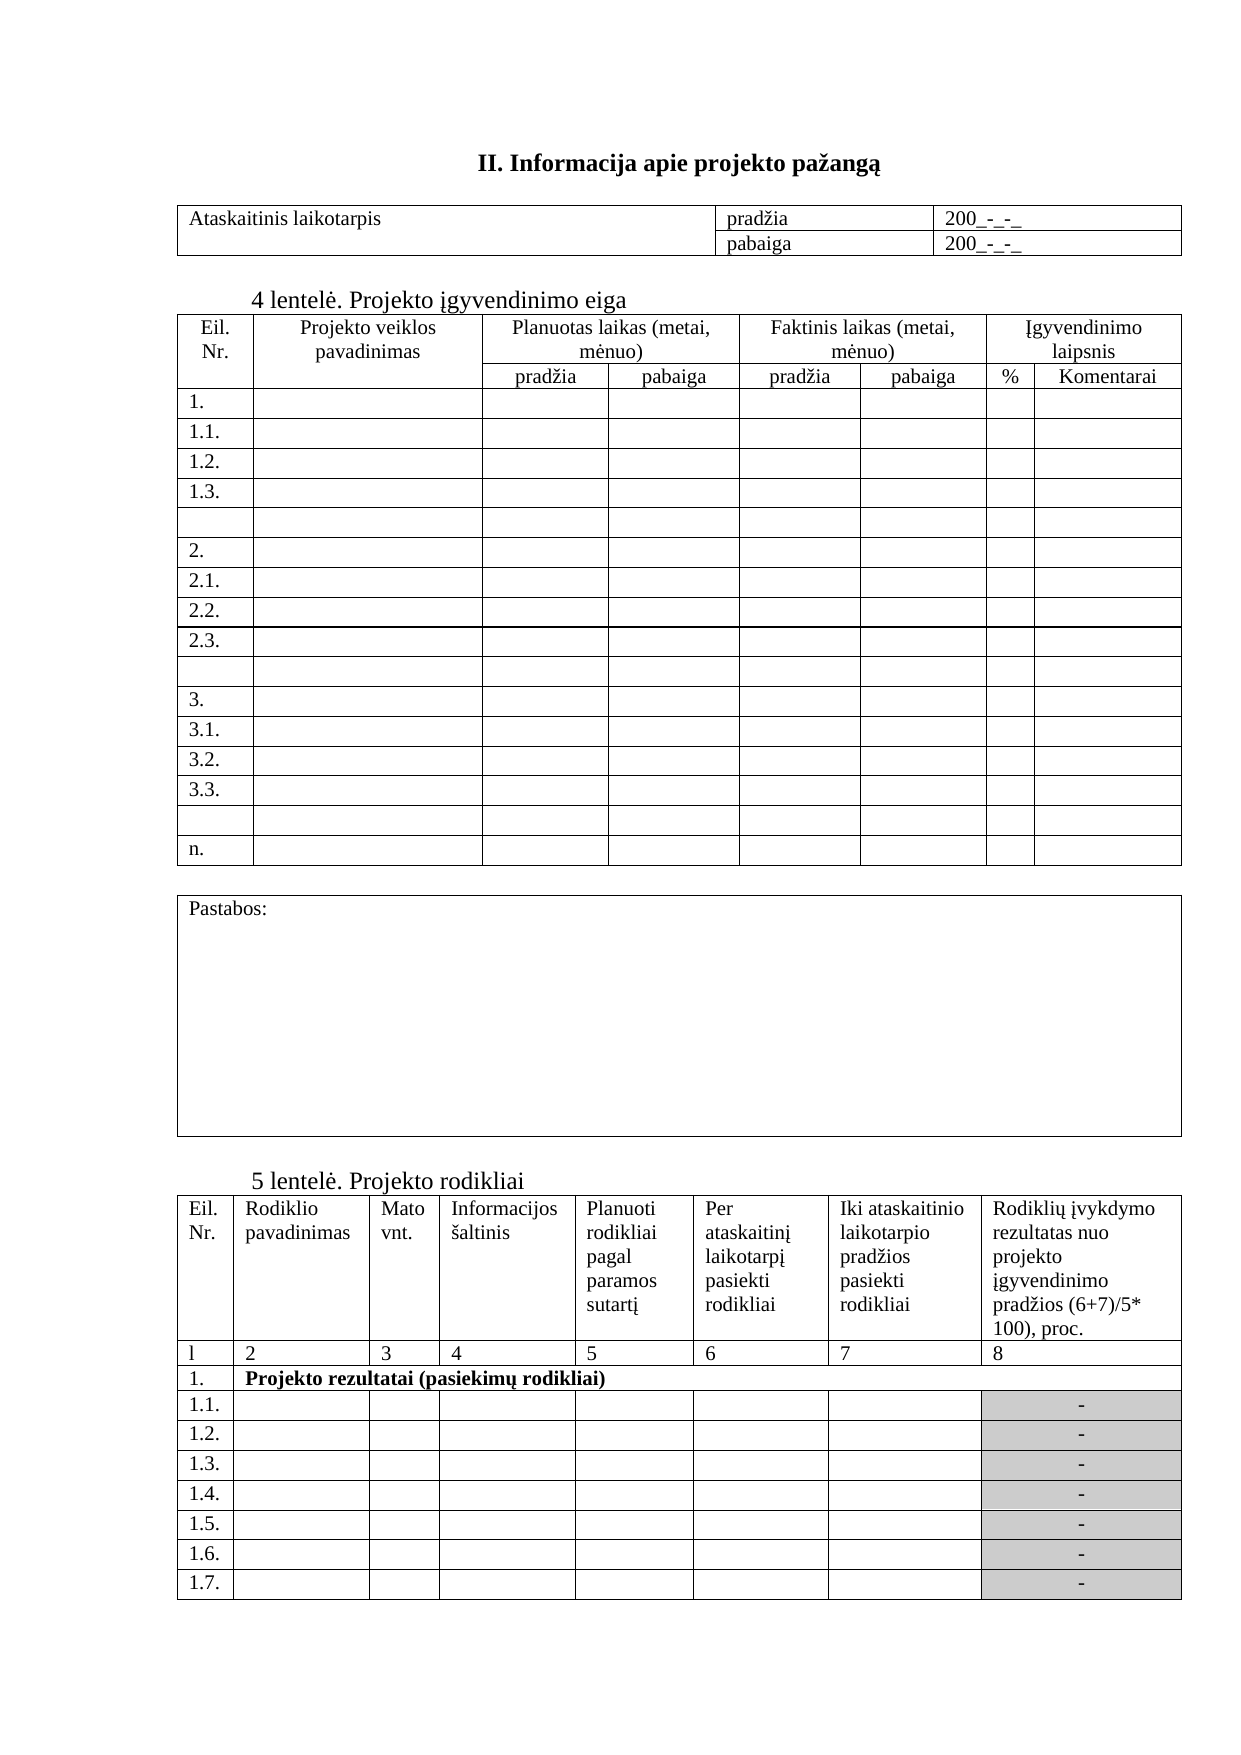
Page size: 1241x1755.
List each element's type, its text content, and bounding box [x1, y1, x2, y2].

table_cell [609, 449, 739, 477]
table_cell [740, 657, 860, 686]
table_header Mato vnt. [370, 1196, 439, 1340]
table_cell [370, 1511, 439, 1539]
table_cell [254, 508, 482, 537]
table_header Rodiklio pavadinimas [234, 1196, 369, 1340]
table_cell 1. [178, 389, 253, 418]
table_cell [861, 747, 986, 775]
table_cell [609, 538, 739, 567]
table_cell 3.2. [178, 747, 253, 775]
table_cell [254, 776, 482, 805]
table_cell 3.3. [178, 776, 253, 805]
text 5 lentelė. Projekto rodikliai [177, 1166, 1181, 1195]
table_cell [987, 717, 1034, 746]
table_cell [740, 419, 860, 448]
table_cell [861, 776, 986, 805]
table_cell [861, 598, 986, 626]
text II. Informacija apie projekto pažangą [177, 148, 1181, 176]
table_cell - [982, 1421, 1181, 1450]
table_cell [1035, 479, 1181, 507]
table_cell [694, 1391, 828, 1420]
table_cell 2.1. [178, 568, 253, 597]
table_cell - [982, 1570, 1181, 1599]
table_cell [254, 449, 482, 477]
table_cell [483, 836, 608, 865]
table_cell [483, 389, 608, 418]
table_cell [609, 836, 739, 865]
table_cell 4 [440, 1341, 575, 1365]
table_cell [370, 1481, 439, 1509]
table_cell - [982, 1451, 1181, 1480]
table_cell [829, 1451, 981, 1480]
table_cell [254, 806, 482, 835]
table_cell - [982, 1391, 1181, 1420]
table_cell [254, 598, 482, 626]
table_cell [694, 1421, 828, 1450]
table_header Informacijos šaltinis [440, 1196, 575, 1340]
table_cell [254, 419, 482, 448]
table_cell [609, 598, 739, 626]
table_cell [861, 806, 986, 835]
table_cell [234, 1481, 369, 1509]
table_cell [1035, 508, 1181, 537]
table_cell [609, 657, 739, 686]
table_cell [483, 479, 608, 507]
table_header pradžia [716, 206, 933, 230]
table_cell - [982, 1511, 1181, 1539]
table_cell 2.3. [178, 628, 253, 656]
table_cell [987, 449, 1034, 477]
table_header Iki ataskaitinio laikotarpio pradžios pasiekti rodikliai [829, 1196, 981, 1340]
table_cell [987, 776, 1034, 805]
table_cell [370, 1421, 439, 1450]
table_cell 7 [829, 1341, 981, 1365]
table_cell [576, 1391, 693, 1420]
table_cell [483, 687, 608, 716]
table_cell [609, 419, 739, 448]
table_cell [829, 1421, 981, 1450]
table_cell [740, 628, 860, 656]
table_header Pastabos: [178, 896, 1181, 1136]
table_header Įgyvendinimo laipsnis [987, 315, 1181, 363]
table_cell [609, 508, 739, 537]
table_cell 1.3. [178, 1451, 233, 1480]
table_cell [234, 1511, 369, 1539]
table_cell [234, 1451, 369, 1480]
table_cell [861, 687, 986, 716]
table_cell Komentarai [1035, 364, 1181, 388]
table_cell [609, 776, 739, 805]
table_cell [861, 449, 986, 477]
table_cell [370, 1451, 439, 1480]
text 4 lentelė. Projekto įgyvendinimo eiga [177, 285, 1181, 314]
table_cell [254, 687, 482, 716]
table_cell [1035, 419, 1181, 448]
table_cell [694, 1511, 828, 1539]
table_cell [234, 1391, 369, 1420]
table_cell [483, 747, 608, 775]
table_cell pradžia [483, 364, 608, 388]
table_cell pradžia [740, 364, 860, 388]
table_header Planuotas laikas (metai, mėnuo) [483, 315, 739, 363]
table_cell [609, 747, 739, 775]
table_cell 3. [178, 687, 253, 716]
table_cell [576, 1481, 693, 1509]
table_cell [609, 687, 739, 716]
table_cell [254, 836, 482, 865]
table_header 200_-_-_ [934, 206, 1181, 230]
table_cell [861, 657, 986, 686]
table_cell 5 [576, 1341, 693, 1365]
table_cell [861, 389, 986, 418]
table_cell [740, 568, 860, 597]
table_cell 1.2. [178, 449, 253, 477]
table_cell 8 [982, 1341, 1181, 1365]
table_cell [254, 538, 482, 567]
table_cell [609, 568, 739, 597]
table_cell [987, 479, 1034, 507]
table_cell 1.1. [178, 1391, 233, 1420]
table_cell 1.1. [178, 419, 253, 448]
table_cell pabaiga [716, 231, 933, 255]
table_cell [987, 628, 1034, 656]
table_cell [987, 806, 1034, 835]
table_cell [740, 806, 860, 835]
table_cell [740, 389, 860, 418]
table_cell [694, 1481, 828, 1509]
table_cell [740, 538, 860, 567]
table_header Eil. Nr. [178, 315, 253, 388]
table_cell [740, 776, 860, 805]
table_cell [483, 776, 608, 805]
table_cell [483, 508, 608, 537]
table_cell 1.3. [178, 479, 253, 507]
table_cell [576, 1570, 693, 1599]
table_header Per ataskaitinį laikotarpį pasiekti rodikliai [694, 1196, 828, 1340]
table_cell [740, 836, 860, 865]
table_cell [694, 1540, 828, 1569]
table_cell [861, 538, 986, 567]
table_header Rodiklių įvykdymo rezultatas nuo projekto įgyvendinimo pradžios (6+7)/5* 100), proc. [982, 1196, 1181, 1340]
table_cell [861, 568, 986, 597]
table_cell 6 [694, 1341, 828, 1365]
table_cell [483, 717, 608, 746]
table_cell [483, 568, 608, 597]
table_cell [609, 717, 739, 746]
table_cell [1035, 836, 1181, 865]
table_cell [740, 598, 860, 626]
table_cell [370, 1540, 439, 1569]
table_cell [829, 1540, 981, 1569]
table_cell [370, 1391, 439, 1420]
table_cell [178, 508, 253, 537]
table_cell [1035, 598, 1181, 626]
table_cell [254, 628, 482, 656]
table_cell [370, 1570, 439, 1599]
table_cell [483, 598, 608, 626]
table_cell 200_-_-_ [934, 231, 1181, 255]
table_cell [178, 806, 253, 835]
table_cell [1035, 806, 1181, 835]
table_cell 3.1. [178, 717, 253, 746]
table_cell [1035, 389, 1181, 418]
table_cell [987, 657, 1034, 686]
table_cell [1035, 568, 1181, 597]
table_header Eil. Nr. [178, 1196, 233, 1340]
table_header Faktinis laikas (metai, mėnuo) [740, 315, 986, 363]
table_cell [740, 449, 860, 477]
table_cell [576, 1421, 693, 1450]
table_cell [483, 419, 608, 448]
table_cell 1.4. [178, 1481, 233, 1509]
table_header Planuoti rodikliai pagal paramos sutartį [576, 1196, 693, 1340]
table_cell [740, 508, 860, 537]
table_cell [1035, 657, 1181, 686]
table_cell [440, 1421, 575, 1450]
table_cell [987, 687, 1034, 716]
table_cell [861, 836, 986, 865]
table_cell [576, 1511, 693, 1539]
table_cell [861, 419, 986, 448]
table_cell [861, 479, 986, 507]
table_cell [987, 508, 1034, 537]
table_cell [987, 419, 1034, 448]
table_cell [609, 806, 739, 835]
table_cell [234, 1421, 369, 1450]
table_cell l [178, 1341, 233, 1365]
table_cell pabaiga [861, 364, 986, 388]
table_cell [440, 1481, 575, 1509]
table_cell [483, 449, 608, 477]
table_cell 1. [178, 1366, 233, 1390]
table_cell - [982, 1481, 1181, 1509]
table_cell [254, 479, 482, 507]
table_cell pabaiga [609, 364, 739, 388]
table_cell [254, 717, 482, 746]
table_cell [609, 389, 739, 418]
table_cell [987, 747, 1034, 775]
table_cell [987, 568, 1034, 597]
table_cell [861, 508, 986, 537]
table_cell 1.6. [178, 1540, 233, 1569]
table_cell [694, 1451, 828, 1480]
table_cell [483, 806, 608, 835]
table_cell [1035, 449, 1181, 477]
table_cell 1.2. [178, 1421, 233, 1450]
table_cell [829, 1570, 981, 1599]
table_cell [234, 1540, 369, 1569]
table_cell [440, 1511, 575, 1539]
table_cell [1035, 776, 1181, 805]
table_cell 3 [370, 1341, 439, 1365]
table_cell [440, 1570, 575, 1599]
table_cell Projekto rezultatai (pasiekimų rodikliai) [234, 1366, 1181, 1390]
table_cell [254, 389, 482, 418]
table_cell [440, 1540, 575, 1569]
table_cell [987, 836, 1034, 865]
table_cell 2.2. [178, 598, 253, 626]
table_cell [740, 479, 860, 507]
table_cell [609, 628, 739, 656]
table_cell [861, 628, 986, 656]
table_cell [987, 389, 1034, 418]
table_cell 1.7. [178, 1570, 233, 1599]
table_cell [829, 1391, 981, 1420]
table_cell n. [178, 836, 253, 865]
table_cell [254, 747, 482, 775]
table_cell [483, 628, 608, 656]
table_cell [829, 1511, 981, 1539]
table_cell [987, 598, 1034, 626]
table_cell % [987, 364, 1034, 388]
table_cell [1035, 538, 1181, 567]
table_cell [740, 747, 860, 775]
table_header Projekto veiklos pavadinimas [254, 315, 482, 388]
table_cell [694, 1570, 828, 1599]
table_cell [1035, 747, 1181, 775]
table_cell [576, 1451, 693, 1480]
table_cell [483, 538, 608, 567]
table_cell [1035, 717, 1181, 746]
table_cell 1.5. [178, 1511, 233, 1539]
table_cell [987, 538, 1034, 567]
table_cell 2. [178, 538, 253, 567]
table_cell [829, 1481, 981, 1509]
table_cell [1035, 628, 1181, 656]
table_header Ataskaitinis laikotarpis [178, 206, 715, 255]
table_cell [740, 687, 860, 716]
table_cell [440, 1451, 575, 1480]
table_cell [254, 568, 482, 597]
table_cell [609, 479, 739, 507]
table_cell [440, 1391, 575, 1420]
table_cell [576, 1540, 693, 1569]
table_cell [254, 657, 482, 686]
table_cell [178, 657, 253, 686]
table_cell [234, 1570, 369, 1599]
table_cell [483, 657, 608, 686]
table_cell 2 [234, 1341, 369, 1365]
table_cell - [982, 1540, 1181, 1569]
table_cell [861, 717, 986, 746]
table_cell [1035, 687, 1181, 716]
table_cell [740, 717, 860, 746]
